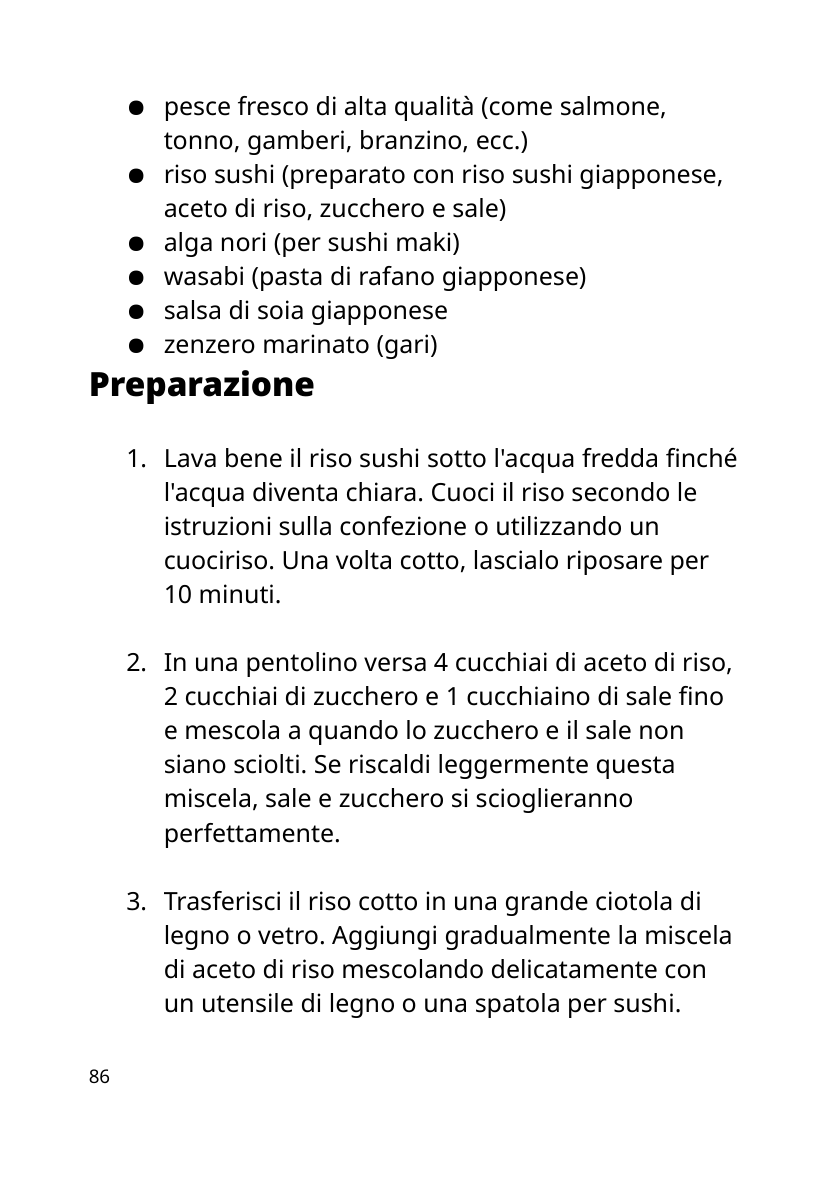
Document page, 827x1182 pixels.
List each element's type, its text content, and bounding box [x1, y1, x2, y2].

list Trasferisci il riso cotto in una grande ciotola di legno o vetro. Aggiungi gradualmente la miscela di aceto di riso mescolando delicatamente con un utensile di legno o una spatola per sushi. [126, 883, 738, 1019]
list wasabi (pasta di rafano giapponese) [126, 259, 738, 293]
list riso sushi (preparato con riso sushi giapponese, aceto di riso, zucchero e sale) [126, 157, 738, 225]
text Preparazione [88, 361, 709, 406]
list salsa di soia giapponese [126, 293, 738, 327]
list zenzero marinato (gari) [126, 327, 738, 361]
list alga nori (per sushi maki) [126, 225, 738, 259]
list In una pentolino versa 4 cucchiai di aceto di riso, 2 cucchiai di zucchero e 1 cucchiaino di sale fino e mescola a quando lo zucchero e il sale non siano sciolti. Se riscaldi leggermente questa miscela, sale e zucchero si scioglieranno perfettamente. [126, 645, 738, 849]
list pesce fresco di alta qualità (come salmone, tonno, gamberi, branzino, ecc.) [126, 88, 738, 157]
list Lava bene il riso sushi sotto l'acqua fredda finché l'acqua diventa chiara. Cuoci il riso secondo le istruzioni sulla confezione o utilizzando un cuociriso. Una volta cotto, lascialo riposare per 10 minuti. [126, 441, 738, 611]
